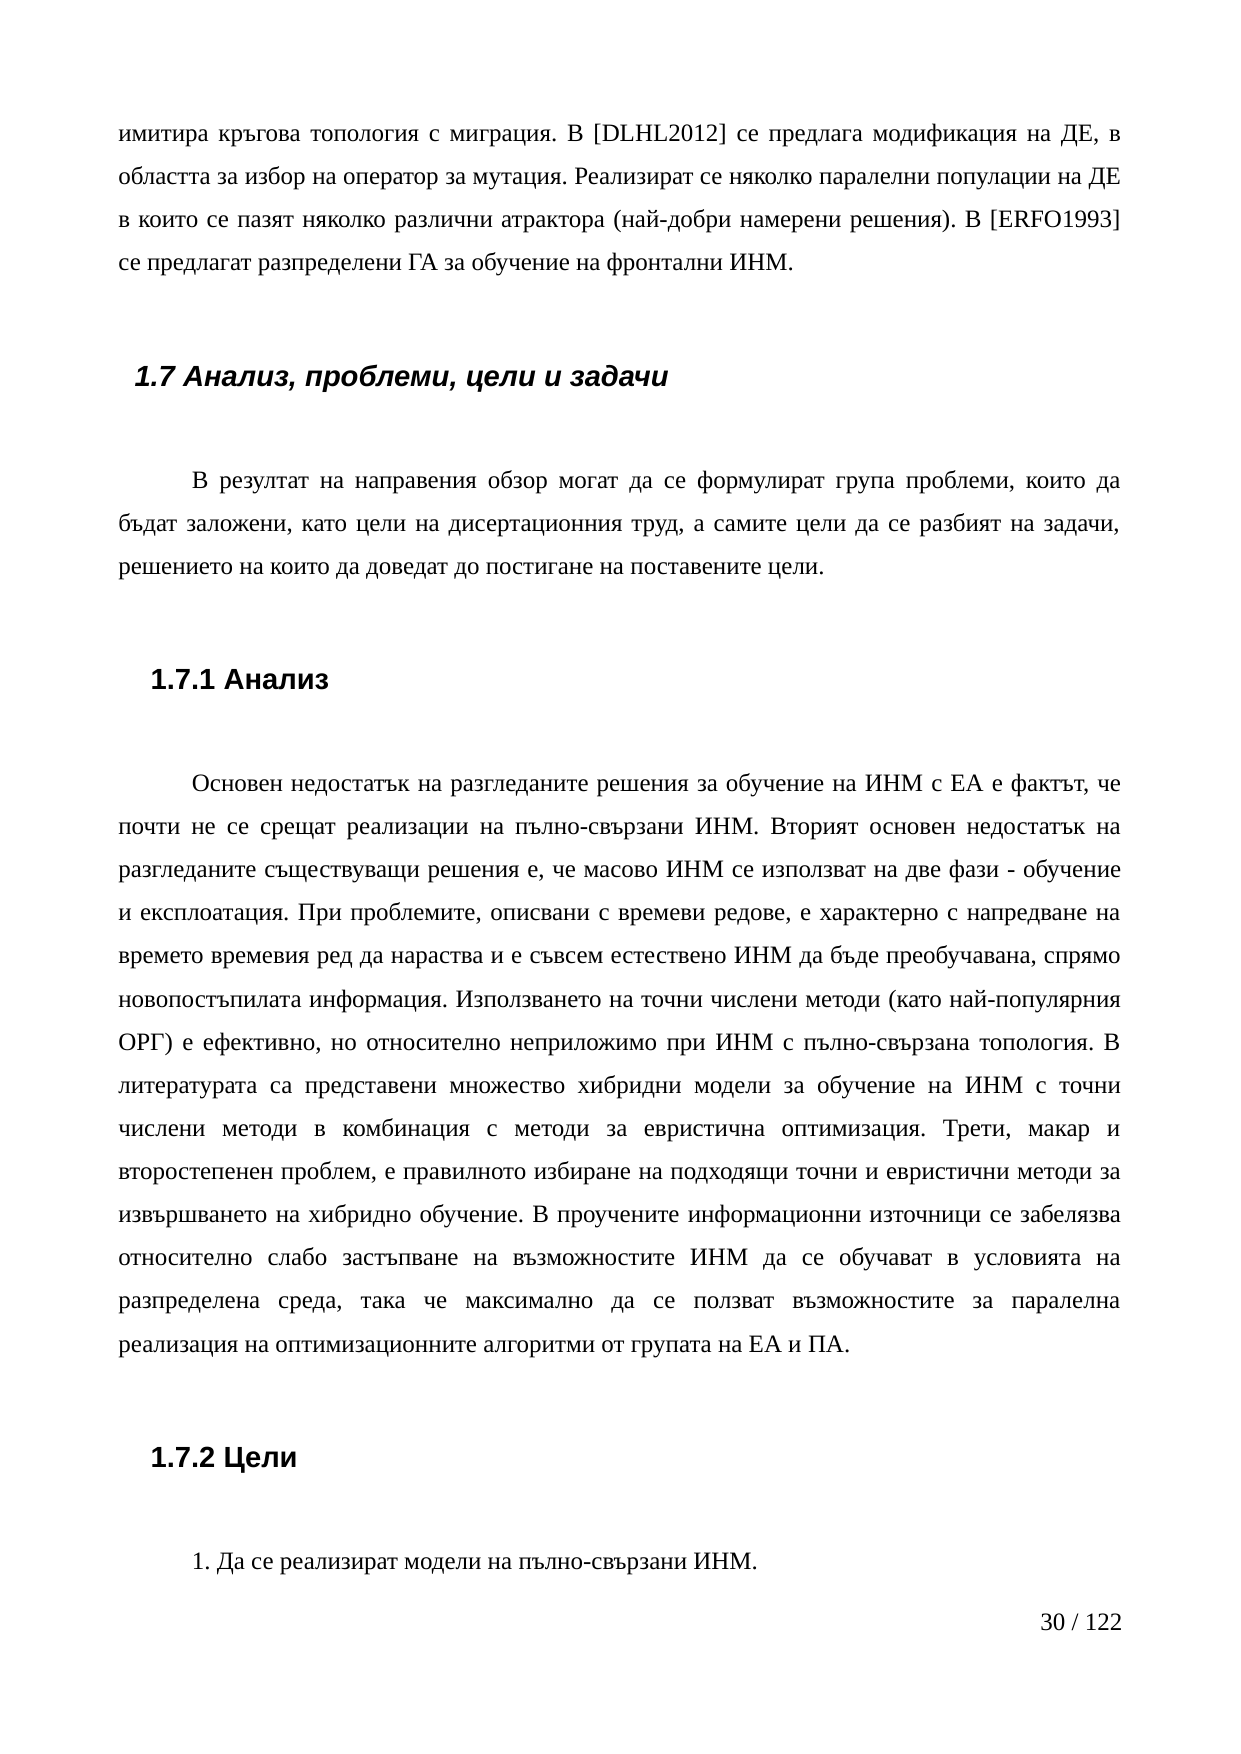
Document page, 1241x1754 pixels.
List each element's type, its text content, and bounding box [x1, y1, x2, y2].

subtitle 1.7 Анализ, проблеми, цели и задачи [118, 359, 1122, 392]
text имитира кръгова топология с миграция. В [DLHL2012] се предлага модификация на ДЕ, в областта за избор на оператор за мутация. Реализират се няколко паралелни популации на ДЕ в които се пазят няколко различни атрактора (най-добри намерени решения). В [ERFO1993] се предлагат разпределени ГА за обучение на фронтални ИНМ. [118, 118, 1122, 276]
text В резултат на направения обзор могат да се формулират група проблеми, които да бъдат заложени, като цели на дисертационния труд, а самите цели да се разбият на задачи, решението на които да доведат до постигане на поставените цели. [118, 465, 1122, 580]
text Основен недостатък на разгледаните решения за обучение на ИНМ с ЕА е фактът, че почти не се срещат реализации на пълно-свързани ИНМ. Вторият основен недостатък на разгледаните съществуващи решения е, че масово ИНМ се използват на две фази - обучение и експлоатация. При проблемите, описвани с времеви редове, е характерно с напредване на времето времевия ред да нараства и е съвсем естествено ИНМ да бъде преобучавана, спрямо новопостъпилата информация. Използването на точни числени методи (като най-популярния ОРГ) е ефективно, но относително неприложимо при ИНМ с пълно-свързана топология. В литературата са представени множество хибридни модели за обучение на ИНМ с точни числени методи в комбинация с методи за евристична оптимизация. Трети, макар и второстепенен проблем, е правилното избиране на подходящи точни и евристични методи за извършването на хибридно обучение. В проучените информационни източници се забелязва относително слабо застъпване на възможностите ИНМ да се обучават в условията на разпределена среда, така че максимално да се ползват възможностите за паралелна реализация на оптимизационните алгоритми от групата на ЕА и ПА. [118, 768, 1122, 1357]
subtitle 1.7.1 Анализ [118, 662, 1122, 696]
text 1. Да се реализират модели на пълно-свързани ИНМ. [118, 1546, 1122, 1575]
subtitle 1.7.2 Цели [118, 1440, 1122, 1473]
